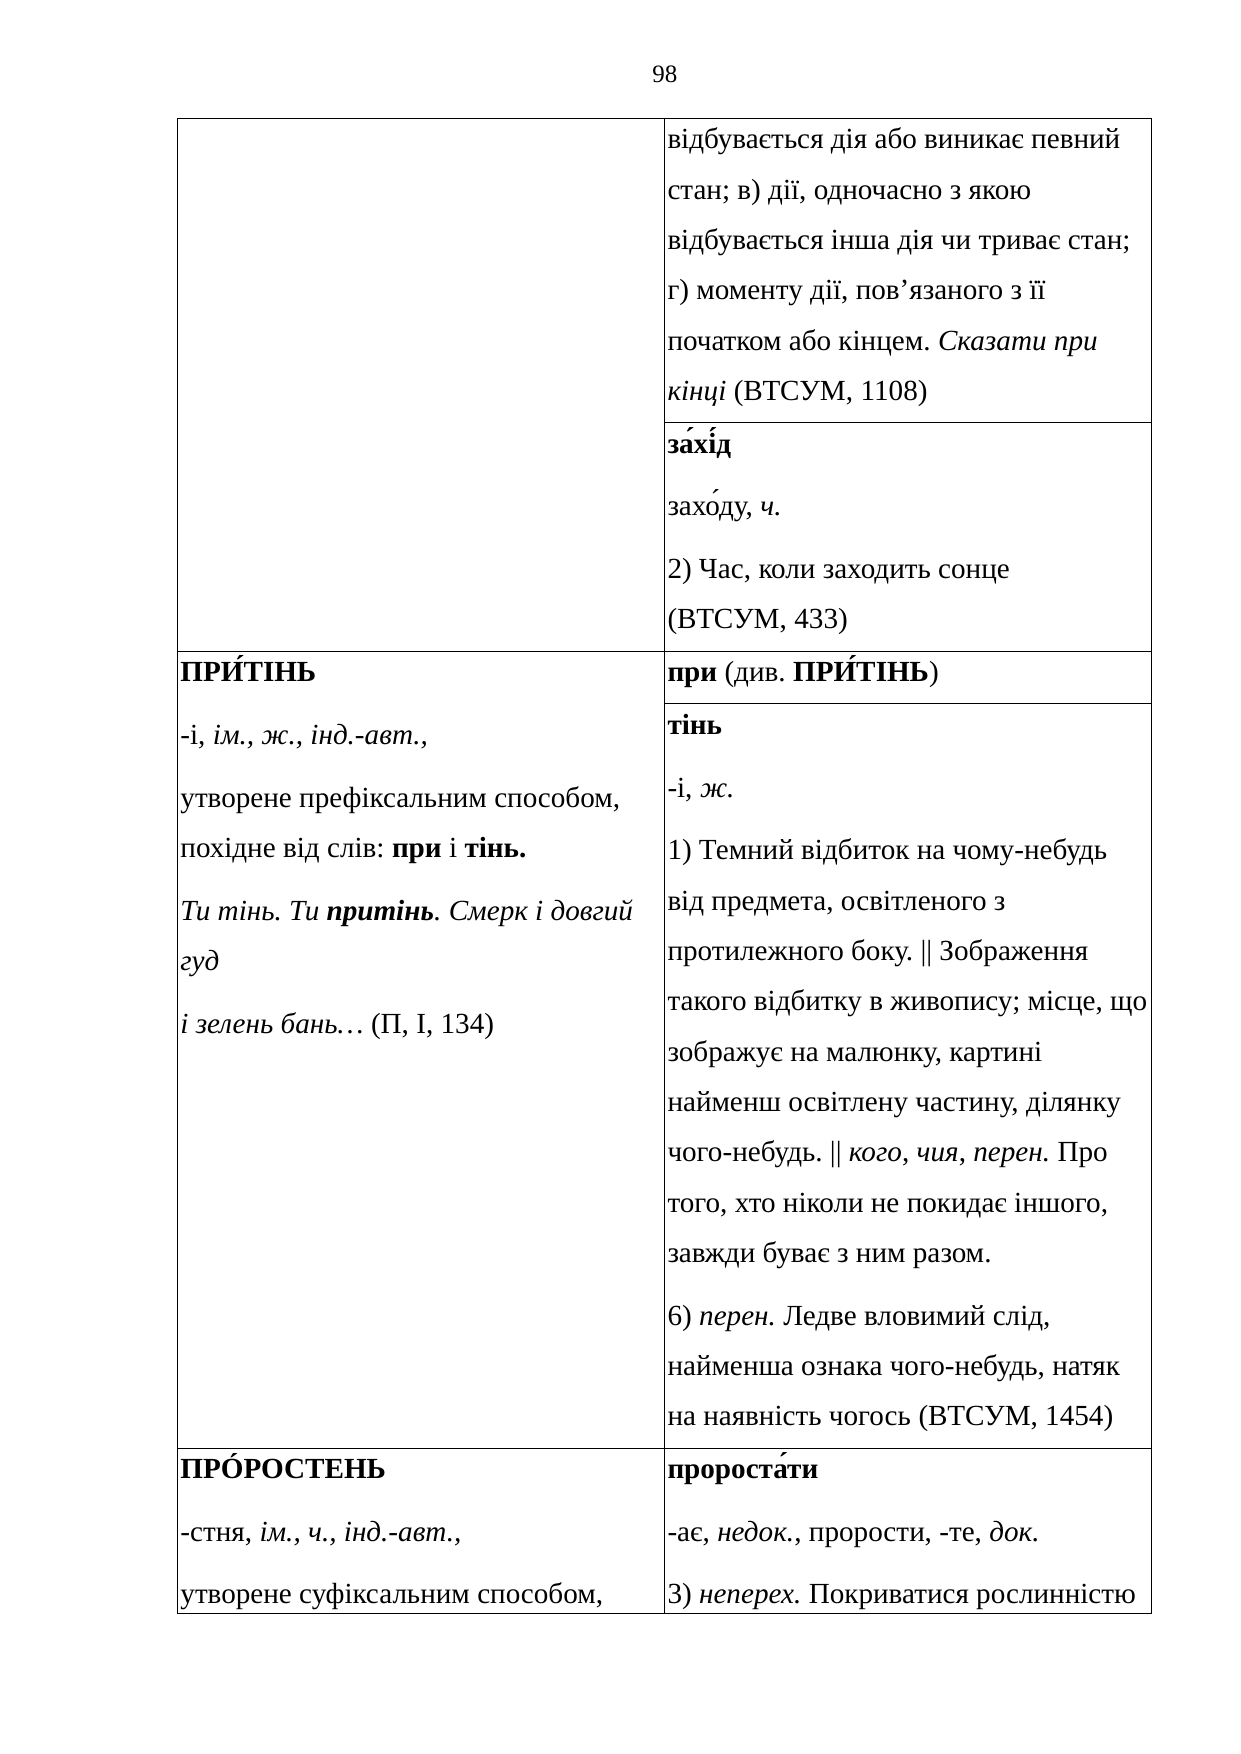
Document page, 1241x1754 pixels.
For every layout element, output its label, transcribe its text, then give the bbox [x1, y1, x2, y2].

table_cell при (див. ПРИ́ТІНЬ) [665, 652, 1151, 703]
table_cell відбувається дія або виникає певний стан; в) дії, одночасно з якою відбувається інша дія чи триває стан; г) моменту дії, пов’язаного з її початком або кінцем. Сказати при кінці (ВТСУМ, 1108) [665, 119, 1151, 422]
table_cell [178, 119, 664, 651]
table_cell пророста́ти -ає, недок., прорости, -те, док. 3) неперех. Покриватися рослинністю [665, 1449, 1151, 1613]
table_cell за́хі́д захо́ду, ч. 2) Час, коли заходить сонце (ВТСУМ, 433) [665, 423, 1151, 651]
table_cell ПРÓРОСТЕНЬ -стня, ім., ч., інд.-авт., утворене суфіксальним способом, [178, 1449, 664, 1613]
table_cell тінь -і, ж. 1) Темний відбиток на чому-небудь від предмета, освітленого з протилежного боку. || Зображення такого відбитку в живопису; місце, що зображує на малюнку, картині найменш освітлену частину, ділянку чого-небудь. || кого, чия, перен. Про того, хто ніколи не покидає іншого, завжди буває з ним разом. 6) перен. Ледве вловимий слід, найменша ознака чого-небудь, натяк на наявність чогось (ВТСУМ, 1454) [665, 704, 1151, 1447]
table_cell ПРИ́ТІНЬ -і, ім., ж., інд.-авт., утворене префіксальним способом, похідне від слів: при і тінь. Ти тінь. Ти притінь. Смерк і довгий гуд і зелень бань… (П, І, 134) [178, 652, 664, 1447]
